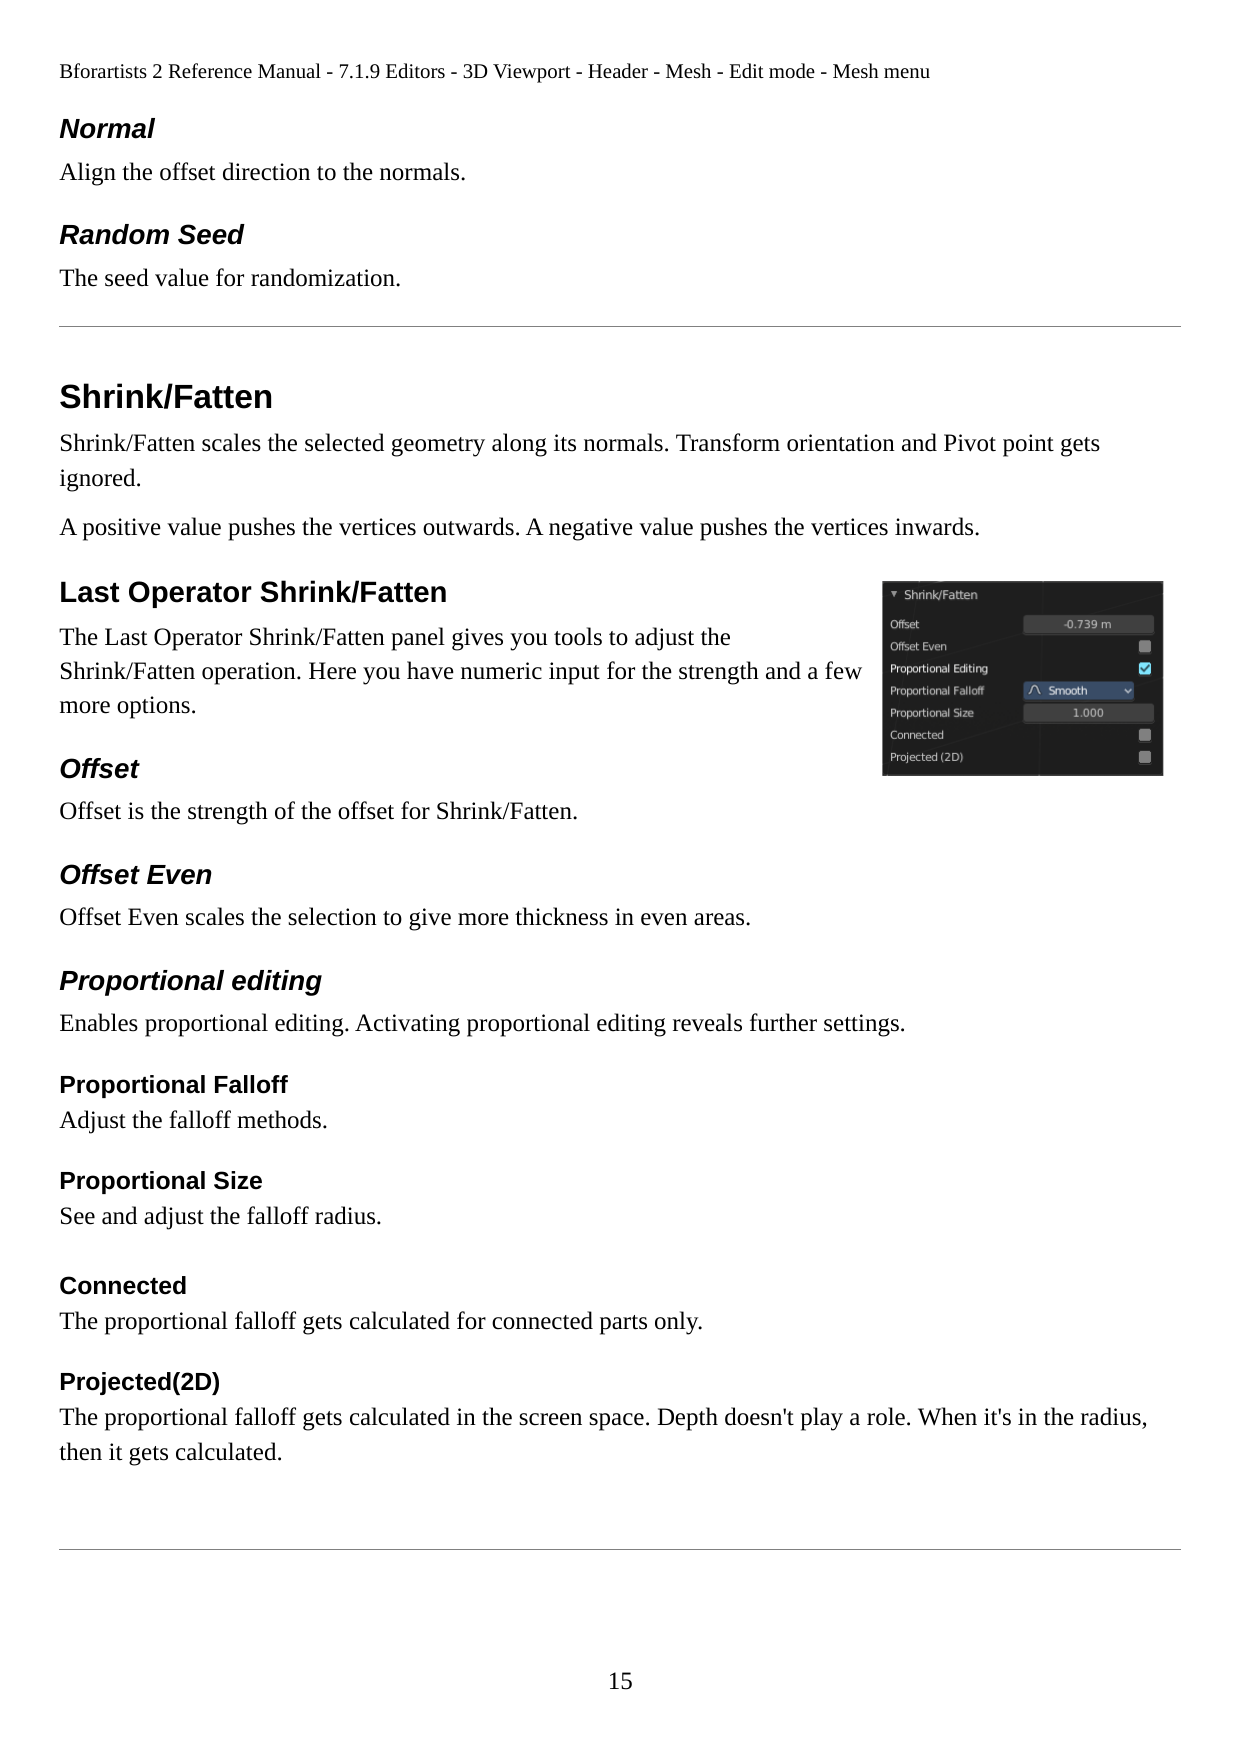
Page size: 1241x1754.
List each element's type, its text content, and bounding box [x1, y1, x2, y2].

subtitle Offset Even [59, 858, 1181, 890]
text See and adjust the falloff radius. [59, 1201, 1181, 1230]
subtitle Projected(2D) [59, 1367, 1181, 1396]
subtitle Normal [59, 113, 1181, 144]
subtitle Proportional Size [59, 1166, 1181, 1195]
text The proportional falloff gets calculated for connected parts only. [59, 1306, 1181, 1334]
text Offset Even scales the selection to give more thickness in even areas. [59, 902, 1181, 931]
picture [882, 581, 1164, 776]
subtitle Offset [59, 752, 1181, 784]
text Offset is the strength of the offset for Shrink/Fatten. [59, 796, 1181, 825]
text Align the offset direction to the normals. [59, 157, 1181, 186]
text A positive value pushes the vertices outwards. A negative value pushes the vertices inwards. [59, 512, 1181, 540]
text The proportional falloff gets calculated in the screen space. Depth doesn't play a role. When it's in the radius, then it gets calculated. [59, 1402, 1181, 1465]
subtitle Shrink/Fatten [59, 377, 1181, 416]
text Adjust the falloff methods. [59, 1105, 1181, 1133]
subtitle Proportional editing [59, 964, 1181, 996]
subtitle Random Seed [59, 218, 1181, 250]
subtitle Connected [59, 1271, 1181, 1299]
text The Last Operator Shrink/Fatten panel gives you tools to adjust the Shrink/Fatten operation. Here you have numeric input for the strength and a few more options. [59, 622, 882, 719]
subtitle Last Operator Shrink/Fatten [59, 575, 1181, 609]
text Enables proportional editing. Activating proportional editing reveals further settings. [59, 1008, 1181, 1037]
subtitle Proportional Falloff [59, 1070, 1181, 1098]
text The seed value for randomization. [59, 263, 1181, 292]
text Shrink/Fatten scales the selected geometry along its normals. Transform orientation and Pivot point gets ignored. [59, 428, 1181, 491]
